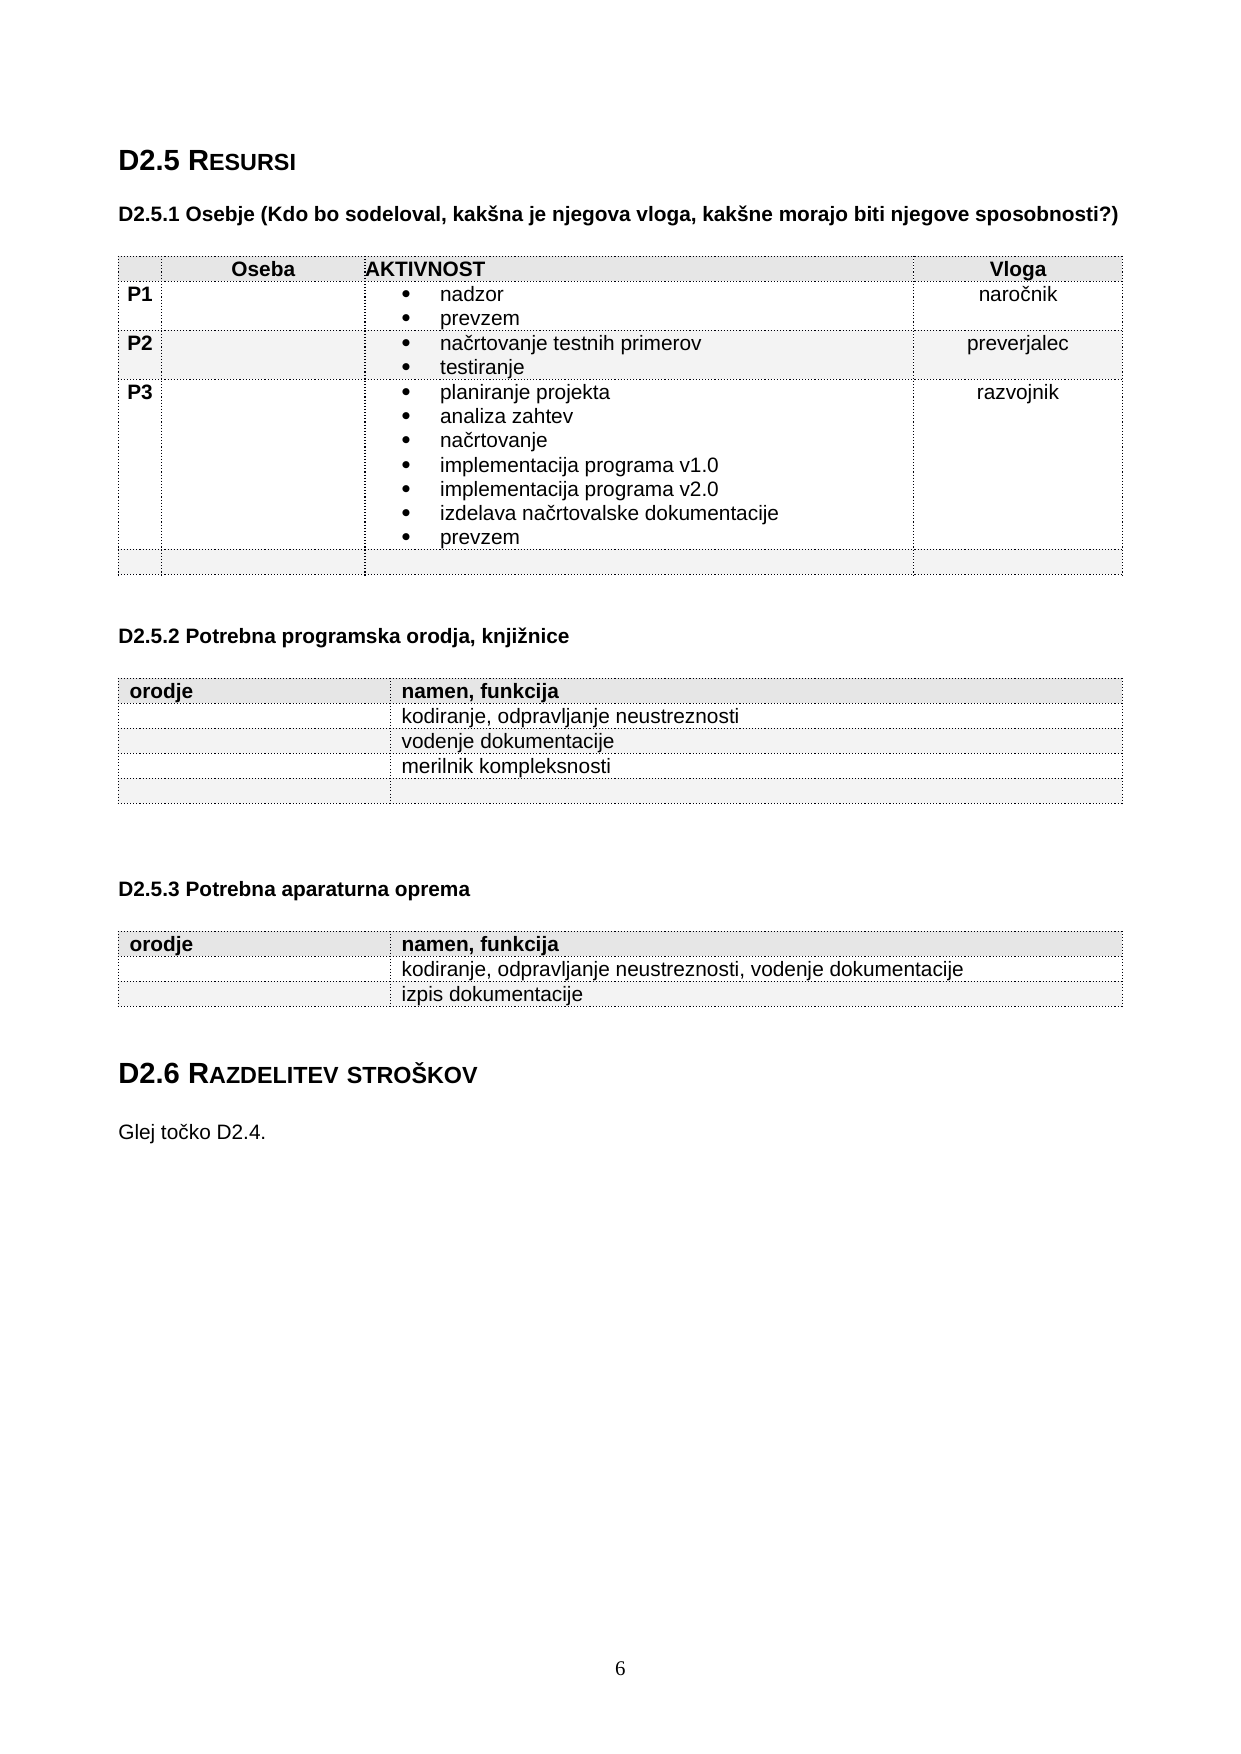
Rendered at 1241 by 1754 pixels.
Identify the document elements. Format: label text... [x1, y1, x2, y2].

table_cell kodiranje, odpravljanje neustreznosti [390, 703, 1122, 728]
table_cell [914, 549, 1122, 574]
table_cell merilnik kompleksnosti [390, 753, 1122, 778]
subtitle Osebje (Kdo bo sodeloval, kakšna je njegova vloga, kakšne morajo biti njegove sposobnosti?) [118, 202, 1122, 226]
text Glej točko D2.4. [118, 1120, 1122, 1144]
table_header namen, funkcija [390, 931, 1122, 956]
table_cell [118, 728, 390, 753]
table_cell nadzor prevzem [365, 281, 913, 330]
table_cell preverjalec [914, 330, 1122, 379]
table_cell P1 [118, 281, 161, 330]
table_header orodje [118, 931, 390, 956]
table_cell [118, 956, 390, 981]
table_cell [118, 703, 390, 728]
table_cell [118, 778, 390, 803]
table_cell [161, 330, 365, 379]
table_cell [118, 753, 390, 778]
subtitle Razdelitev stroškov [118, 1056, 1122, 1089]
subtitle Potrebna programska orodja, knjižnice [118, 624, 1122, 648]
table_header Vloga [914, 256, 1122, 281]
subtitle Resursi [118, 143, 1122, 177]
table_cell planiranje projekta analiza zahtev načrtovanje implementacija programa v1.0 implementacija programa v2.0 izdelava načrtovalske dokumentacije prevzem [365, 379, 913, 549]
table_header [118, 256, 161, 281]
table_cell [161, 549, 365, 574]
table_cell P3 [118, 379, 161, 549]
table_cell kodiranje, odpravljanje neustreznosti, vodenje dokumentacije [390, 956, 1122, 981]
table_header AKTIVNOST [365, 256, 913, 281]
table_cell [118, 981, 390, 1006]
table_header Oseba [161, 256, 365, 281]
table_cell [365, 549, 913, 574]
table_cell [161, 379, 365, 549]
subtitle Potrebna aparaturna oprema [118, 877, 1122, 901]
table_header orodje [118, 678, 390, 703]
table_cell [390, 778, 1122, 803]
table_cell razvojnik [914, 379, 1122, 549]
table_cell [118, 549, 161, 574]
table_cell vodenje dokumentacije [390, 728, 1122, 753]
table_cell izpis dokumentacije [390, 981, 1122, 1006]
table_cell naročnik [914, 281, 1122, 330]
table_cell načrtovanje testnih primerov testiranje [365, 330, 913, 379]
table_cell P2 [118, 330, 161, 379]
table_cell [161, 281, 365, 330]
table_header namen, funkcija [390, 678, 1122, 703]
